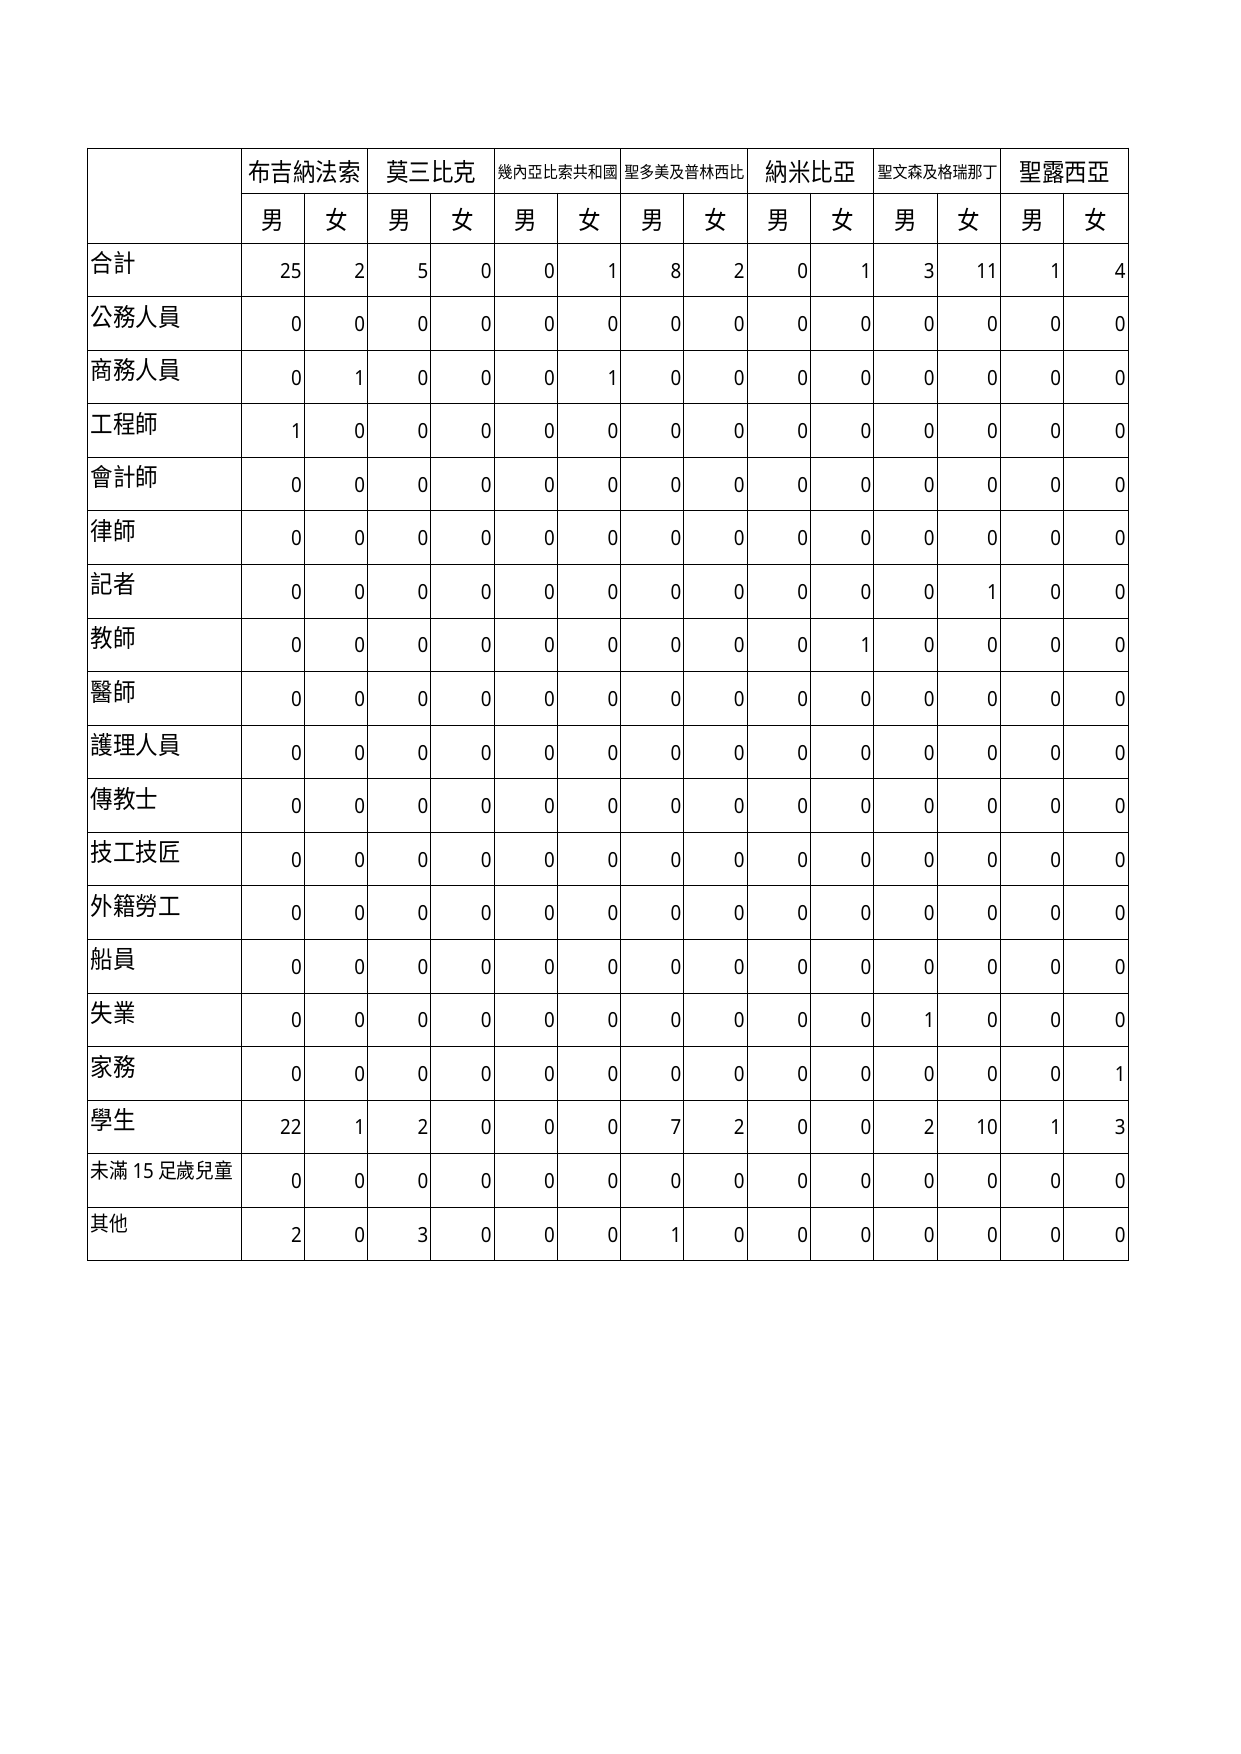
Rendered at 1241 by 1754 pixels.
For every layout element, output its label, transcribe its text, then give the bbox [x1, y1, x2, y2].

table_cell 0 [874, 565, 937, 617]
table_cell 0 [938, 672, 1000, 724]
table_cell 0 [242, 351, 304, 403]
table_cell 0 [305, 672, 367, 724]
table_cell 0 [1001, 779, 1063, 832]
table_cell 0 [1064, 404, 1128, 457]
table_cell 0 [558, 511, 620, 564]
table_cell 0 [305, 726, 367, 778]
table_cell 0 [1064, 351, 1128, 403]
table_cell 2 [242, 1208, 304, 1260]
table_cell 男 [874, 194, 937, 243]
table_cell 0 [748, 779, 810, 832]
table_cell 0 [748, 672, 810, 724]
table_cell 0 [431, 726, 494, 778]
table_cell 0 [621, 619, 683, 671]
table_cell 男 [495, 194, 557, 243]
table_cell 女 [684, 194, 747, 243]
table_cell 0 [558, 726, 620, 778]
table_cell 0 [242, 886, 304, 939]
table_cell 其他 [88, 1208, 241, 1260]
table_cell 失業 [88, 994, 241, 1046]
table_cell 男 [1001, 194, 1063, 243]
table_cell 0 [242, 511, 304, 564]
table_cell 0 [305, 1208, 367, 1260]
table_cell 0 [684, 672, 747, 724]
table_cell 0 [558, 1101, 620, 1153]
table_cell 0 [495, 565, 557, 617]
table_cell 0 [431, 244, 494, 296]
table_cell 8 [621, 244, 683, 296]
table_cell 0 [938, 1047, 1000, 1099]
table_header 聖文森及格瑞那丁 [874, 149, 1000, 193]
table_cell 0 [1001, 726, 1063, 778]
table_cell 0 [368, 511, 430, 564]
table_cell 0 [558, 619, 620, 671]
table_cell 0 [938, 886, 1000, 939]
table_cell 7 [621, 1101, 683, 1153]
table_cell 0 [621, 672, 683, 724]
table_cell 0 [748, 994, 810, 1046]
table_cell 0 [495, 1208, 557, 1260]
table_cell 0 [938, 404, 1000, 457]
table_cell 0 [495, 351, 557, 403]
table_cell 0 [558, 1047, 620, 1099]
table_cell 0 [811, 672, 873, 724]
table_cell 0 [495, 244, 557, 296]
table_cell 0 [748, 886, 810, 939]
table_cell 0 [684, 994, 747, 1046]
table_header 納米比亞 [748, 149, 873, 193]
table_cell 0 [621, 886, 683, 939]
table_cell 0 [811, 1154, 873, 1207]
table_cell 0 [431, 1047, 494, 1099]
table_cell 0 [1001, 511, 1063, 564]
table_cell 0 [811, 994, 873, 1046]
table_cell 0 [684, 726, 747, 778]
table_cell 0 [305, 779, 367, 832]
table_cell 11 [938, 244, 1000, 296]
table_cell 3 [1064, 1101, 1128, 1153]
table_cell 0 [1064, 511, 1128, 564]
table_cell 女 [811, 194, 873, 243]
table_cell 技工技匠 [88, 833, 241, 885]
table_cell 0 [558, 1208, 620, 1260]
table_cell 0 [1001, 619, 1063, 671]
table_cell 3 [368, 1208, 430, 1260]
table_cell 0 [621, 779, 683, 832]
table_cell 女 [938, 194, 1000, 243]
table_cell 0 [811, 1208, 873, 1260]
table_cell 0 [495, 511, 557, 564]
table_cell 1 [938, 565, 1000, 617]
table_cell 男 [748, 194, 810, 243]
table_cell 0 [748, 940, 810, 992]
table_cell 0 [874, 940, 937, 992]
table_cell 0 [748, 833, 810, 885]
table_cell 0 [368, 779, 430, 832]
table_cell 0 [811, 1047, 873, 1099]
table_cell 0 [684, 1047, 747, 1099]
table_cell 0 [305, 458, 367, 510]
table_cell 0 [938, 726, 1000, 778]
table_header 聖多美及普林西比 [621, 149, 747, 193]
table_cell 2 [368, 1101, 430, 1153]
table_cell 0 [495, 458, 557, 510]
table_cell 0 [811, 940, 873, 992]
table_cell 10 [938, 1101, 1000, 1153]
table_cell 0 [242, 672, 304, 724]
table_cell 0 [495, 833, 557, 885]
table_header [88, 149, 241, 243]
table_cell 0 [368, 940, 430, 992]
table_cell 0 [684, 458, 747, 510]
table_cell 男 [368, 194, 430, 243]
table_cell 0 [242, 940, 304, 992]
table_cell 0 [1001, 297, 1063, 350]
table_cell 0 [1064, 672, 1128, 724]
table_cell 記者 [88, 565, 241, 617]
table_cell 1 [558, 351, 620, 403]
table_cell 1 [1001, 1101, 1063, 1153]
table_cell 0 [431, 940, 494, 992]
table_cell 0 [368, 833, 430, 885]
table_cell 0 [874, 404, 937, 457]
table_cell 0 [431, 1101, 494, 1153]
table_cell 1 [305, 1101, 367, 1153]
table_cell 0 [621, 833, 683, 885]
table_cell 合計 [88, 244, 241, 296]
table_cell 0 [305, 511, 367, 564]
table_cell 0 [684, 1154, 747, 1207]
table_cell 5 [368, 244, 430, 296]
table_cell 0 [431, 351, 494, 403]
table_cell 0 [558, 886, 620, 939]
table_cell 0 [368, 886, 430, 939]
table_cell 0 [1001, 886, 1063, 939]
table_cell 0 [431, 1154, 494, 1207]
table_cell 0 [874, 511, 937, 564]
table_cell 0 [431, 994, 494, 1046]
table_cell 0 [242, 726, 304, 778]
table_cell 1 [305, 351, 367, 403]
table_cell 0 [558, 458, 620, 510]
table_cell 0 [305, 619, 367, 671]
table_cell 0 [431, 404, 494, 457]
table_cell 0 [305, 994, 367, 1046]
table_cell 0 [748, 351, 810, 403]
table_cell 0 [621, 404, 683, 457]
table_cell 0 [938, 994, 1000, 1046]
table_cell 0 [431, 458, 494, 510]
table_cell 0 [1064, 833, 1128, 885]
table_cell 0 [811, 833, 873, 885]
table_cell 未滿15足歲兒童 [88, 1154, 241, 1207]
table_cell 0 [684, 297, 747, 350]
table_cell 0 [242, 565, 304, 617]
table_cell 0 [1001, 565, 1063, 617]
table_cell 學生 [88, 1101, 241, 1153]
table_cell 1 [1001, 244, 1063, 296]
table_cell 0 [874, 619, 937, 671]
table_cell 0 [558, 404, 620, 457]
table_cell 0 [874, 297, 937, 350]
table_cell 0 [431, 565, 494, 617]
table_cell 0 [874, 458, 937, 510]
table_cell 0 [495, 940, 557, 992]
table_cell 1 [242, 404, 304, 457]
table_cell 0 [811, 779, 873, 832]
table_cell 家務 [88, 1047, 241, 1099]
table_cell 0 [938, 351, 1000, 403]
table_cell 0 [558, 994, 620, 1046]
table_cell 2 [874, 1101, 937, 1153]
table_cell 0 [1001, 1154, 1063, 1207]
table_cell 0 [748, 404, 810, 457]
table_cell 0 [874, 1154, 937, 1207]
table_cell 0 [748, 1208, 810, 1260]
table_cell 0 [938, 833, 1000, 885]
table_cell 0 [495, 994, 557, 1046]
table_cell 0 [1064, 994, 1128, 1046]
table_cell 0 [495, 619, 557, 671]
table_cell 0 [431, 779, 494, 832]
table_cell 0 [938, 940, 1000, 992]
table_cell 0 [495, 404, 557, 457]
table_cell 0 [811, 565, 873, 617]
table_cell 0 [684, 940, 747, 992]
table_cell 0 [368, 351, 430, 403]
table_cell 0 [305, 833, 367, 885]
table_cell 0 [1001, 833, 1063, 885]
table_cell 0 [811, 511, 873, 564]
table_cell 0 [684, 565, 747, 617]
table_cell 0 [621, 351, 683, 403]
table_cell 1 [811, 244, 873, 296]
table_cell 0 [874, 833, 937, 885]
table_cell 0 [1064, 297, 1128, 350]
table_cell 1 [1064, 1047, 1128, 1099]
table_cell 0 [368, 458, 430, 510]
table_cell 傳教士 [88, 779, 241, 832]
table_cell 0 [558, 779, 620, 832]
table_header 幾內亞比索共和國 [495, 149, 620, 193]
table_header 聖露西亞 [1001, 149, 1128, 193]
table_cell 工程師 [88, 404, 241, 457]
table_cell 0 [1001, 994, 1063, 1046]
table_cell 0 [495, 672, 557, 724]
table_cell 0 [242, 779, 304, 832]
table_cell 2 [305, 244, 367, 296]
table_cell 0 [558, 833, 620, 885]
table_cell 0 [874, 672, 937, 724]
table_cell 0 [874, 726, 937, 778]
table_cell 0 [938, 458, 1000, 510]
table_cell 商務人員 [88, 351, 241, 403]
table_cell 0 [811, 297, 873, 350]
table_cell 0 [621, 297, 683, 350]
table_cell 0 [811, 726, 873, 778]
table_cell 外籍勞工 [88, 886, 241, 939]
table_cell 0 [1001, 1208, 1063, 1260]
table_cell 0 [558, 297, 620, 350]
table_cell 0 [684, 886, 747, 939]
table_cell 0 [748, 1154, 810, 1207]
table_cell 0 [874, 886, 937, 939]
table_cell 0 [748, 297, 810, 350]
table_cell 0 [1001, 404, 1063, 457]
table_cell 0 [431, 1208, 494, 1260]
table_cell 0 [621, 511, 683, 564]
table_cell 0 [811, 351, 873, 403]
table_cell 0 [431, 511, 494, 564]
table_cell 0 [305, 1154, 367, 1207]
table_cell 0 [621, 726, 683, 778]
table_cell 船員 [88, 940, 241, 992]
table_cell 0 [495, 1047, 557, 1099]
table_cell 0 [242, 994, 304, 1046]
table_cell 0 [305, 404, 367, 457]
table_cell 0 [431, 297, 494, 350]
table_cell 0 [431, 886, 494, 939]
table_cell 1 [621, 1208, 683, 1260]
table_cell 0 [748, 565, 810, 617]
table_cell 0 [938, 511, 1000, 564]
table_cell 女 [431, 194, 494, 243]
table_cell 0 [684, 779, 747, 832]
table_cell 0 [368, 297, 430, 350]
table_cell 0 [368, 994, 430, 1046]
table_cell 0 [1001, 458, 1063, 510]
table_cell 0 [938, 619, 1000, 671]
table_cell 男 [621, 194, 683, 243]
table_cell 0 [242, 1154, 304, 1207]
table_cell 0 [305, 940, 367, 992]
table_cell 0 [495, 779, 557, 832]
table_cell 0 [1064, 458, 1128, 510]
table_cell 2 [684, 244, 747, 296]
table_cell 女 [305, 194, 367, 243]
table_cell 0 [621, 1154, 683, 1207]
table_cell 教師 [88, 619, 241, 671]
table_cell 0 [621, 940, 683, 992]
table_cell 1 [874, 994, 937, 1046]
table_cell 0 [242, 458, 304, 510]
table_cell 0 [1064, 886, 1128, 939]
table_cell 0 [368, 404, 430, 457]
table_cell 0 [938, 779, 1000, 832]
table_cell 4 [1064, 244, 1128, 296]
table_cell 0 [368, 726, 430, 778]
table_cell 0 [1064, 779, 1128, 832]
table_cell 0 [938, 1208, 1000, 1260]
table_cell 0 [242, 619, 304, 671]
table_cell 0 [811, 404, 873, 457]
table_cell 0 [811, 458, 873, 510]
table_cell 0 [1064, 940, 1128, 992]
table_cell 0 [1064, 726, 1128, 778]
table_cell 0 [1064, 619, 1128, 671]
table_cell 0 [874, 351, 937, 403]
table_cell 0 [1064, 1154, 1128, 1207]
table_cell 0 [558, 565, 620, 617]
table_cell 女 [1064, 194, 1128, 243]
table_cell 0 [1064, 565, 1128, 617]
table_cell 0 [1001, 351, 1063, 403]
table_cell 0 [621, 1047, 683, 1099]
table_cell 0 [431, 619, 494, 671]
table_cell 0 [748, 458, 810, 510]
table_cell 0 [495, 297, 557, 350]
table_cell 0 [684, 404, 747, 457]
table_cell 0 [1001, 1047, 1063, 1099]
table_cell 0 [368, 672, 430, 724]
table_cell 0 [1064, 1208, 1128, 1260]
table_cell 律師 [88, 511, 241, 564]
table_cell 0 [495, 1154, 557, 1207]
table_cell 3 [874, 244, 937, 296]
table_cell 0 [305, 886, 367, 939]
table_cell 0 [305, 565, 367, 617]
table_cell 0 [431, 672, 494, 724]
table_cell 0 [431, 833, 494, 885]
table_cell 0 [368, 1047, 430, 1099]
table_header 布吉納法索 [242, 149, 367, 193]
table_cell 0 [684, 1208, 747, 1260]
table_cell 0 [621, 565, 683, 617]
table_cell 0 [558, 940, 620, 992]
table_cell 公務人員 [88, 297, 241, 350]
table_cell 25 [242, 244, 304, 296]
table_cell 0 [305, 297, 367, 350]
table_cell 0 [874, 1047, 937, 1099]
table_cell 0 [684, 351, 747, 403]
table_cell 0 [938, 297, 1000, 350]
table_cell 0 [748, 511, 810, 564]
table_cell 0 [748, 1047, 810, 1099]
table_cell 0 [558, 672, 620, 724]
table_cell 0 [368, 565, 430, 617]
table_cell 0 [621, 458, 683, 510]
table_cell 0 [811, 1101, 873, 1153]
table_cell 0 [684, 619, 747, 671]
table_cell 0 [305, 1047, 367, 1099]
table_cell 0 [558, 1154, 620, 1207]
table_cell 0 [874, 1208, 937, 1260]
table_cell 0 [748, 619, 810, 671]
table_cell 0 [368, 1154, 430, 1207]
table_cell 1 [811, 619, 873, 671]
table_cell 0 [495, 1101, 557, 1153]
table_cell 0 [748, 244, 810, 296]
table_header 莫三比克 [368, 149, 494, 193]
table_cell 0 [938, 1154, 1000, 1207]
table_cell 0 [1001, 940, 1063, 992]
table_cell 0 [874, 779, 937, 832]
table_cell 0 [684, 511, 747, 564]
table_cell 0 [368, 619, 430, 671]
table_cell 0 [242, 833, 304, 885]
table_cell 0 [495, 726, 557, 778]
table_cell 男 [242, 194, 304, 243]
table_cell 醫師 [88, 672, 241, 724]
table_cell 女 [558, 194, 620, 243]
table_cell 0 [242, 1047, 304, 1099]
table_cell 2 [684, 1101, 747, 1153]
table_cell 0 [748, 726, 810, 778]
table_cell 1 [558, 244, 620, 296]
table_cell 0 [242, 297, 304, 350]
table_cell 護理人員 [88, 726, 241, 778]
table_cell 0 [621, 994, 683, 1046]
table_cell 0 [748, 1101, 810, 1153]
table_cell 22 [242, 1101, 304, 1153]
table_cell 0 [1001, 672, 1063, 724]
table_cell 0 [811, 886, 873, 939]
table_cell 會計師 [88, 458, 241, 510]
table_cell 0 [684, 833, 747, 885]
table_cell 0 [495, 886, 557, 939]
